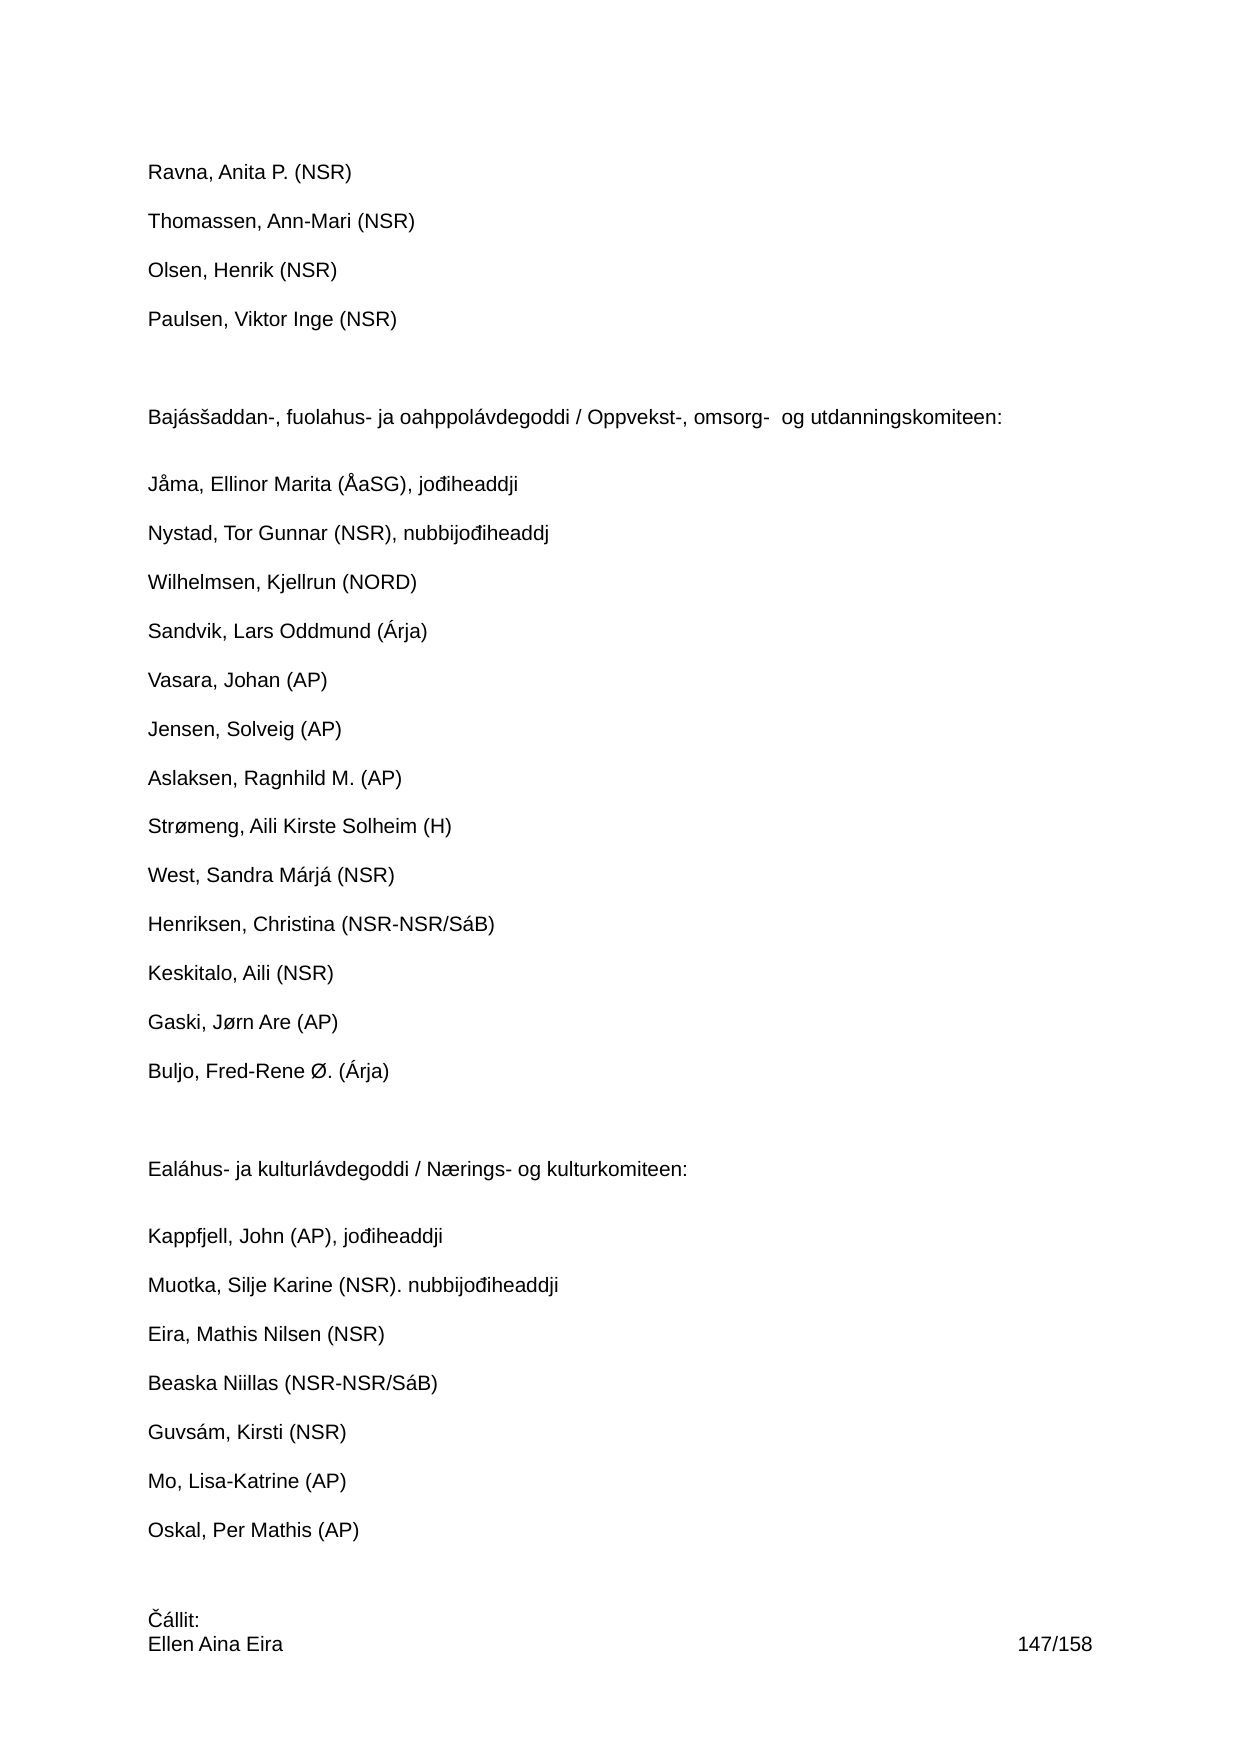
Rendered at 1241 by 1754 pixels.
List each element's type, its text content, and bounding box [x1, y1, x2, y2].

table_header Ravna, Anita P. (NSR) Thomassen, Ann-Mari (NSR) Olsen, Henrik (NSR) Paulsen, Viktor Inge (NSR) Bajásšaddan-, fuolahus- ja oahppolávdegoddi / Oppvekst-, omsorg- og utdanningskomiteen: Jåma, Ellinor Marita (ÅaSG), jođiheaddji Nystad, Tor Gunnar (NSR), nubbijođiheaddj Wilhelmsen, Kjellrun (NORD) Sandvik, Lars Oddmund (Árja) Vasara, Johan (AP) Jensen, Solveig (AP) Aslaksen, Ragnhild M. (AP) Strømeng, Aili Kirste Solheim (H) West, Sandra Márjá (NSR) Henriksen, Christina (NSR-NSR/SáB) Keskitalo, Aili (NSR) Gaski, Jørn Are (AP) Buljo, Fred-Rene Ø. (Árja) Ealáhus- ja kulturlávdegoddi / Nærings- og kulturkomiteen: Kappfjell, John (AP), jođiheaddji Muotka, Silje Karine (NSR). nubbijođiheaddji Eira, Mathis Nilsen (NSR) Beaska Niillas (NSR-NSR/SáB) Guvsám, Kirsti (NSR) Mo, Lisa-Katrine (AP) Oskal, Per Mathis (AP) [136, 148, 1104, 1566]
